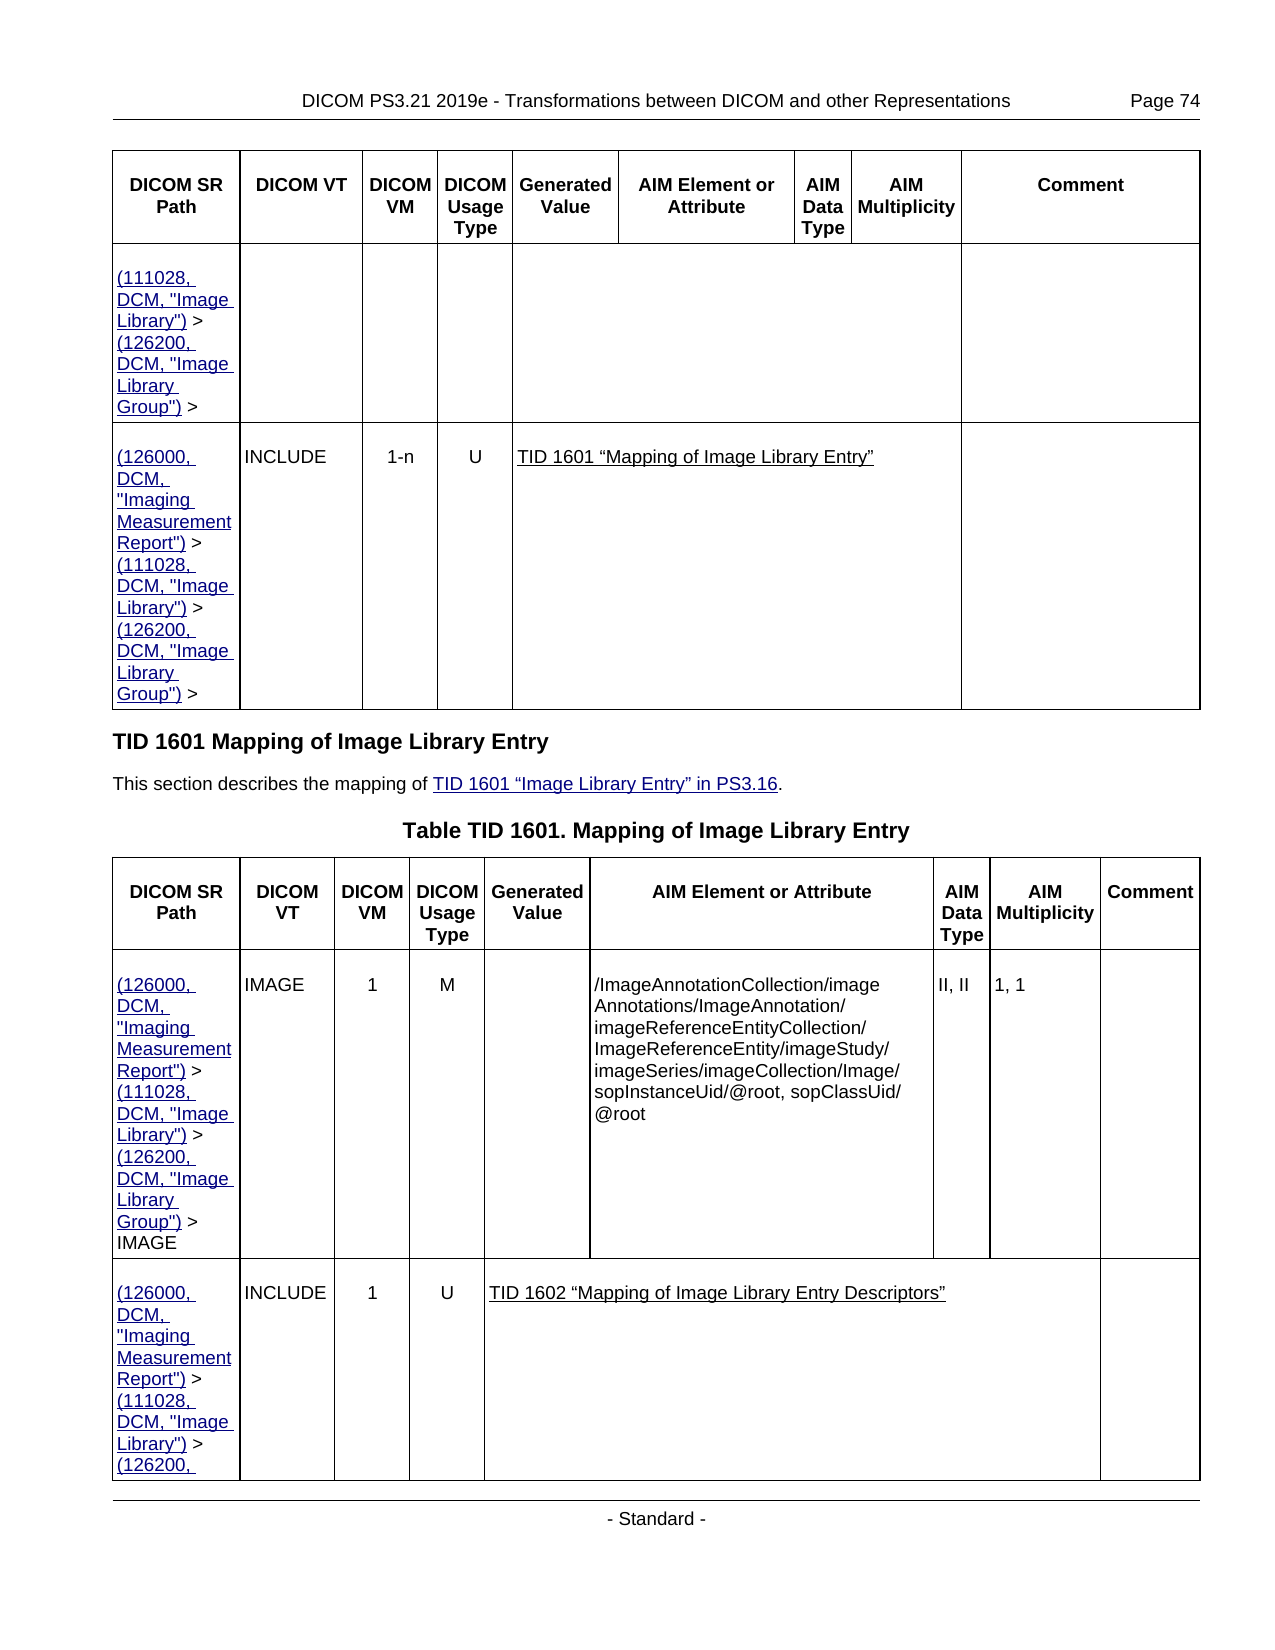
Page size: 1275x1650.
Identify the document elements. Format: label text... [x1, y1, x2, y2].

table_cell TID 1601 “Mapping of Image Library Entry” [513, 423, 961, 709]
table_header Comment [1101, 858, 1199, 949]
table_cell (126000, DCM, "Imaging Measurement Report") > (111028, DCM, "Image Library") > (126200, [113, 1259, 239, 1480]
table_cell [363, 244, 437, 422]
table_cell 1 [335, 1259, 409, 1480]
table_cell [241, 244, 362, 422]
table_cell M [410, 950, 484, 1258]
table_cell INCLUDE [241, 1259, 334, 1480]
text Table TID 1601. Mapping of Image Library Entry [112, 817, 1200, 843]
table_cell IMAGE [241, 950, 334, 1258]
table_cell U [438, 423, 512, 709]
table_header AIM Data Type [795, 151, 851, 243]
table_cell [1101, 1259, 1199, 1480]
table_header AIM Element or Attribute [619, 151, 794, 243]
table_header Generated Value [485, 858, 589, 949]
table_header DICOM SR Path [113, 858, 239, 949]
table_cell [1101, 950, 1199, 1258]
table_header Comment [962, 151, 1199, 243]
table_cell TID 1602 “Mapping of Image Library Entry Descriptors” [485, 1259, 1100, 1480]
table_cell [962, 423, 1199, 709]
table_header DICOM Usage Type [410, 858, 484, 949]
table_header DICOM VT [241, 151, 362, 243]
table_cell /Image​Annotation​Collection/​image​Annotations/​Image​Annotation/​imageReferenceEntityCollection/​ImageReferenceEntity/​imageStudy/​imageSeries/​image​Collection/​Image/​sopInstanceUid/​@root​, sopClassUid/​@root​ [591, 950, 933, 1258]
table_cell INCLUDE [241, 423, 362, 709]
table_header AIM Multiplicity [991, 858, 1100, 949]
table_cell [962, 244, 1199, 422]
table_header DICOM SR Path [113, 151, 239, 243]
table_header DICOM VM [363, 151, 437, 243]
table_cell [438, 244, 512, 422]
table_header AIM Multiplicity [852, 151, 961, 243]
table_cell 1, 1 [991, 950, 1100, 1258]
table_cell U [410, 1259, 484, 1480]
table_header DICOM Usage Type [438, 151, 512, 243]
table_header DICOM VT [241, 858, 334, 949]
table_header AIM Data Type [934, 858, 989, 949]
table_cell 1-n [363, 423, 437, 709]
table_header AIM Element or Attribute [591, 858, 933, 949]
table_cell (111028, DCM, "Image Library") > (126200, DCM, "Image Library Group") > [113, 244, 239, 422]
table_cell [485, 950, 589, 1258]
table_header DICOM VM [335, 858, 409, 949]
table_cell (126000, DCM, "Imaging Measurement Report") > (111028, DCM, "Image Library") > (126200, DCM, "Image Library Group") > IMAGE [113, 950, 239, 1258]
text TID 1601 Mapping of Image Library Entry [112, 728, 1200, 754]
table_header Generated Value [513, 151, 618, 243]
table_cell (126000, DCM, "Imaging Measurement Report") > (111028, DCM, "Image Library") > (126200, DCM, "Image Library Group") > [113, 423, 239, 709]
table_cell [513, 244, 961, 422]
table_cell 1 [335, 950, 409, 1258]
text This section describes the mapping of TID 1601 “Image Library Entry” in PS3.16. [112, 773, 1200, 795]
table_cell II, II [934, 950, 989, 1258]
